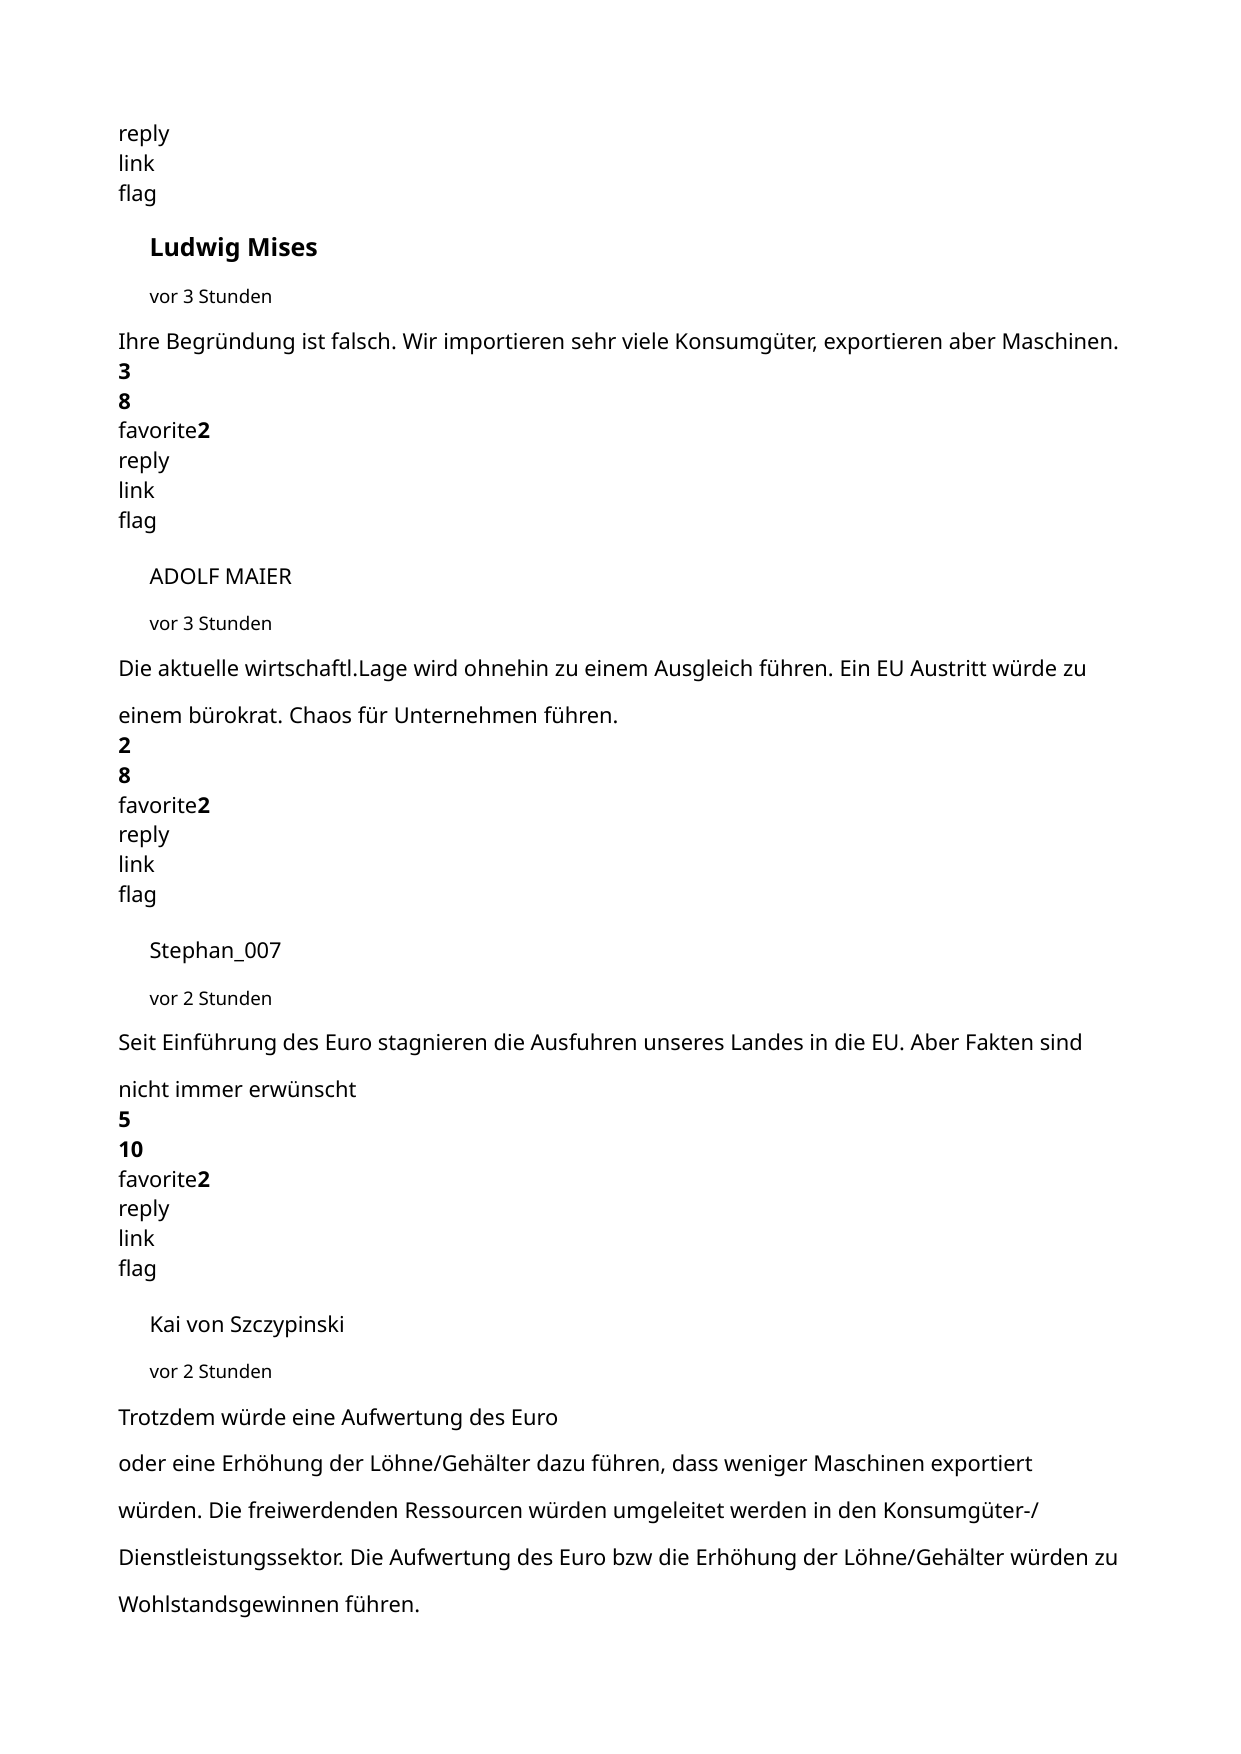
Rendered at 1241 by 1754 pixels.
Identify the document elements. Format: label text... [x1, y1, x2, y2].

text favorite2 [118, 1164, 1122, 1193]
text flag [118, 178, 1122, 207]
text Kai von Szczypinski [149, 1298, 1114, 1339]
text link [118, 475, 1122, 505]
text 2 [118, 730, 1122, 760]
text vor 3 Stunden [149, 607, 1122, 636]
text flag [118, 1253, 1122, 1283]
text Ludwig Mises [149, 223, 1114, 264]
text Die aktuelle wirtschaftl.Lage wird ohnehin zu einem Ausgleich führen. Ein EU Austritt würde zu einem bürokrat. Chaos für Unternehmen führen. [118, 636, 1122, 730]
text Trotzdem würde eine Aufwertung des Euro oder eine Erhöhung der Löhne/Gehälter dazu führen, dass weniger Maschinen exportiert würden. Die freiwerdenden Ressourcen würden umgeleitet werden in den Konsumgüter-/ Dienstleistungssektor. Die Aufwertung des Euro bzw die Erhöhung der Löhne/Gehälter würden zu Wohlstandsgewinnen führen. [118, 1384, 1122, 1619]
text flag [118, 505, 1122, 535]
text reply [118, 445, 1122, 475]
text 8 [118, 760, 1122, 789]
text 3 [118, 356, 1122, 386]
text link [118, 148, 1122, 178]
text Seit Einführung des Euro stagnieren die Ausfuhren unseres Landes in die EU. Aber Fakten sind nicht immer erwünscht [118, 1010, 1122, 1104]
text 8 [118, 386, 1122, 416]
text vor 3 Stunden [149, 279, 1122, 309]
text Stephan_007 [149, 924, 1114, 965]
text 5 [118, 1104, 1122, 1134]
text link [118, 849, 1122, 879]
text flag [118, 879, 1122, 909]
text vor 2 Stunden [149, 1355, 1122, 1384]
text Ihre Begründung ist falsch. Wir importieren sehr viele Konsumgüter, exportieren aber Maschinen. [118, 309, 1122, 356]
text vor 2 Stunden [149, 981, 1122, 1010]
text ADOLF MAIER [149, 550, 1114, 591]
text 10 [118, 1134, 1122, 1164]
text favorite2 [118, 416, 1122, 445]
text reply [118, 1193, 1122, 1223]
text favorite2 [118, 789, 1122, 819]
text link [118, 1223, 1122, 1253]
text reply [118, 118, 1122, 148]
text reply [118, 819, 1122, 849]
